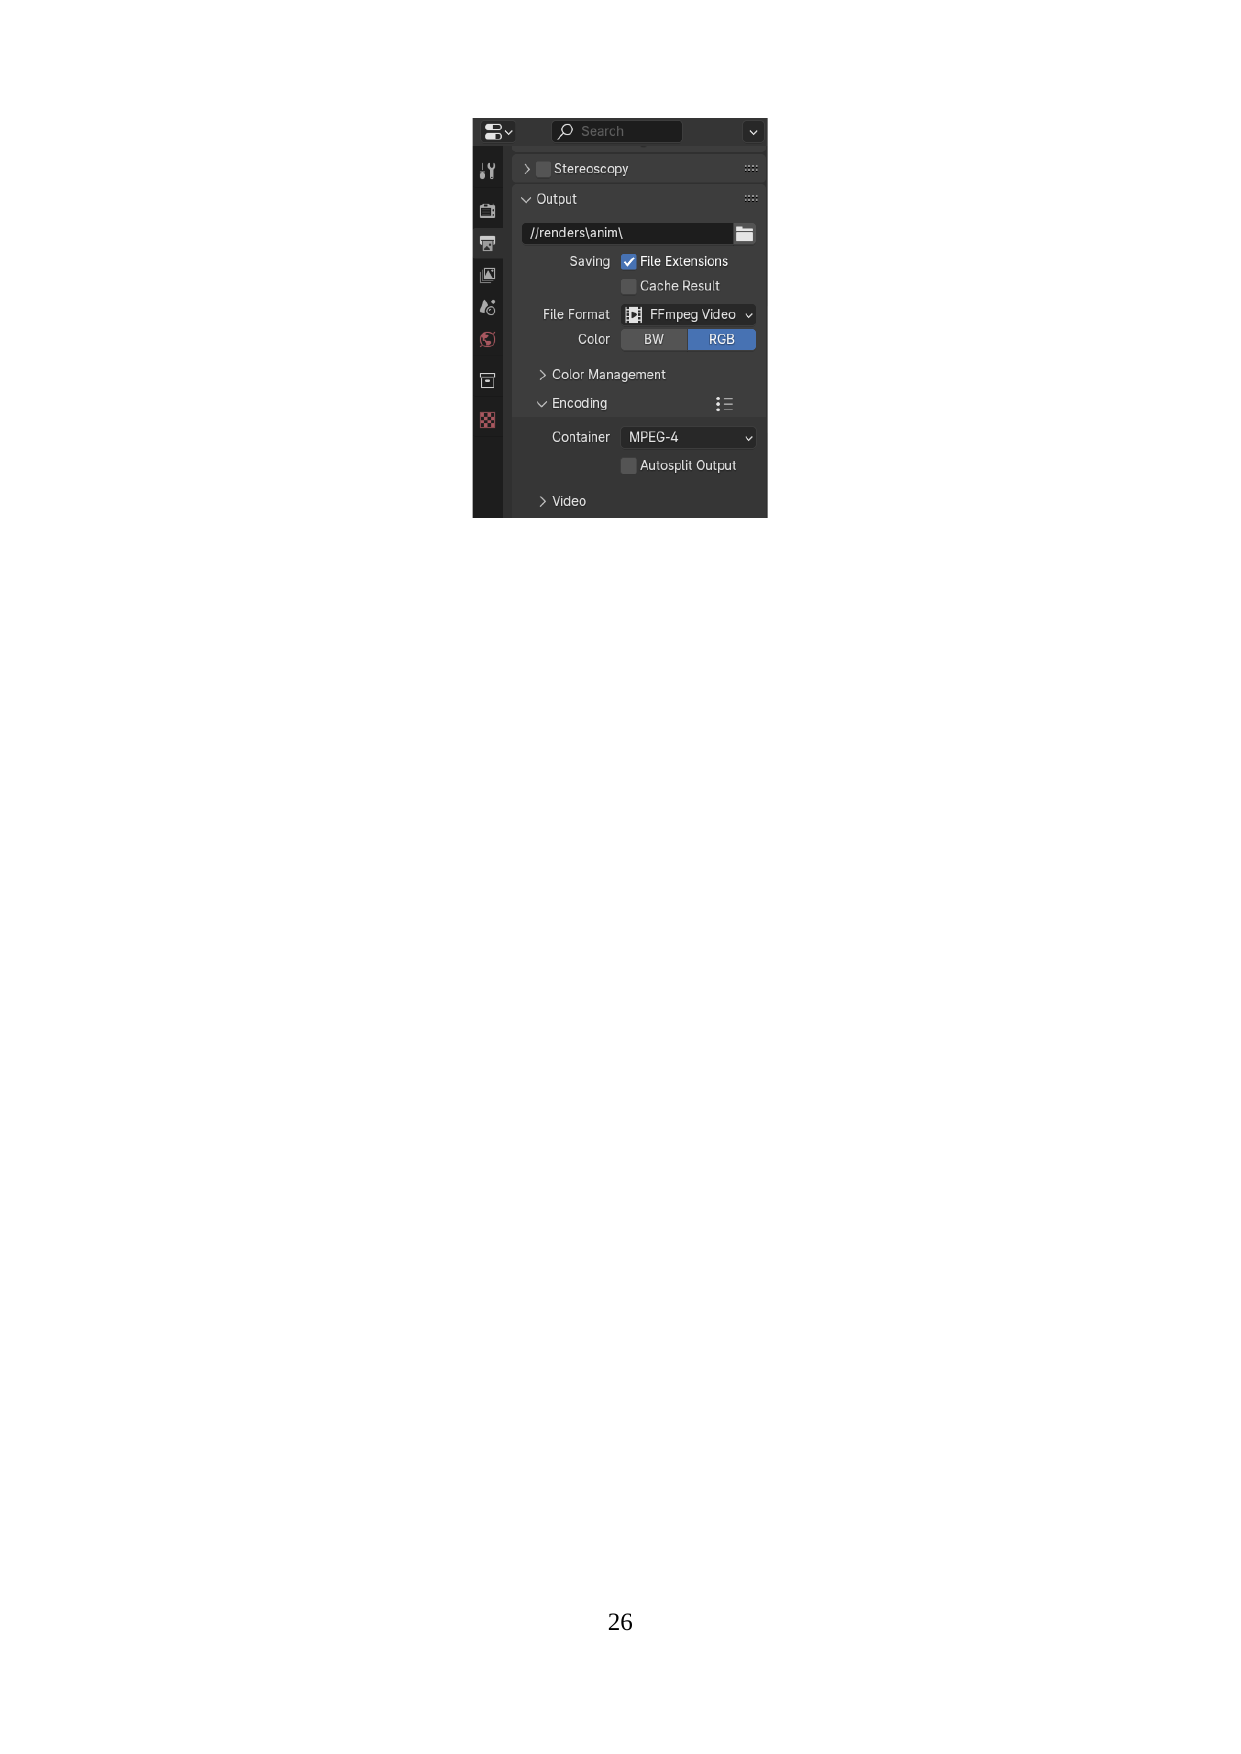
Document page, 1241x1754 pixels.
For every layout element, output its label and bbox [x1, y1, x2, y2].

picture [472, 118, 768, 518]
